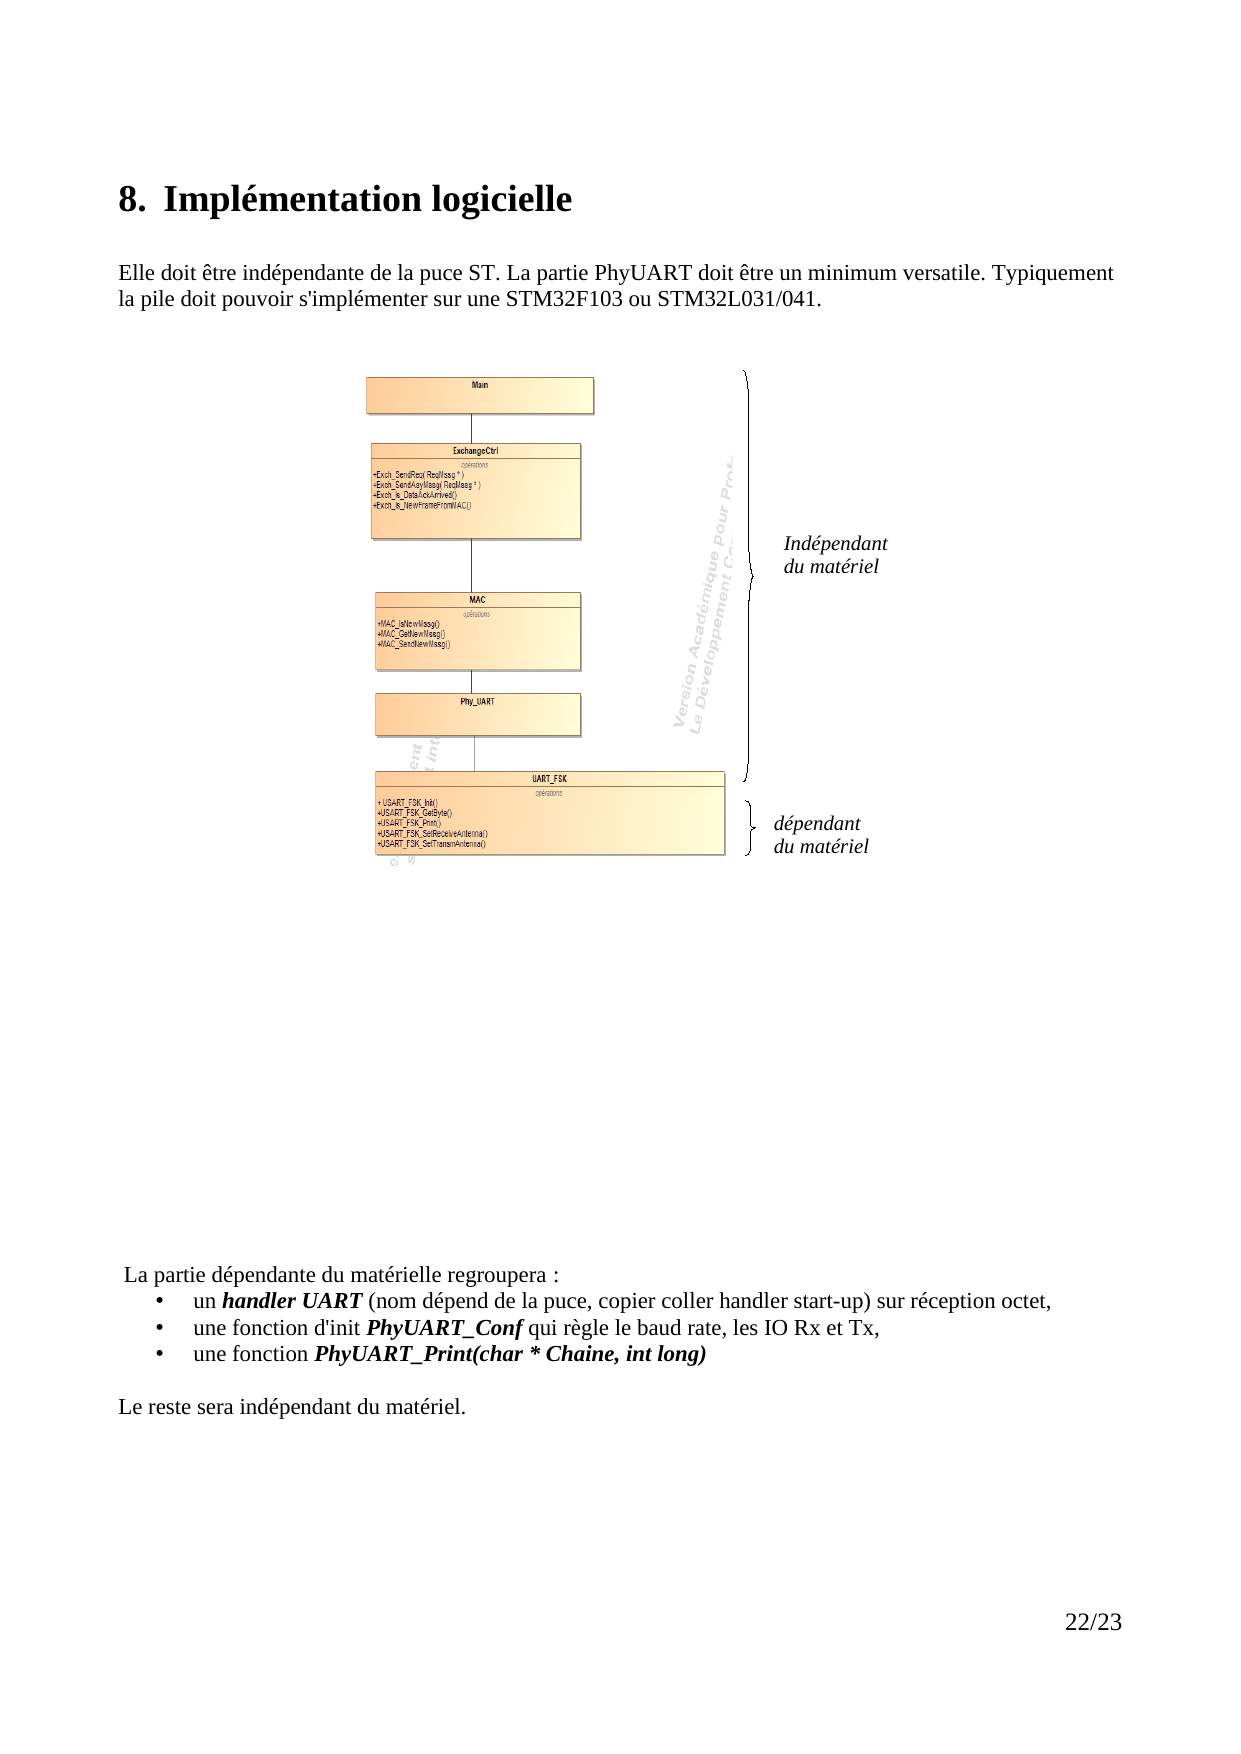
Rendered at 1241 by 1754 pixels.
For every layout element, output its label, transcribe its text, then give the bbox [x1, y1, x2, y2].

list une fonction d'init PhyUART_Conf qui règle le baud rate, les IO Rx et Tx, [156, 1314, 1122, 1340]
list une fonction PhyUART_Print(char * Chaine, int long) [156, 1340, 1122, 1366]
list un handler UART (nom dépend de la puce, copier coller handler start-up) sur réception octet, [156, 1287, 1122, 1314]
text La partie dépendante du matérielle regroupera : [118, 1261, 1122, 1287]
subtitle Implémentation logicielle [118, 176, 1122, 220]
text Le reste sera indépendant du matériel. [118, 1393, 1122, 1419]
text Elle doit être indépendante de la puce ST. La partie PhyUART doit être un minimum versatile. Typiquement la pile doit pouvoir s'implémenter sur une STM32F103 ou STM32L031/041. [118, 259, 1122, 312]
